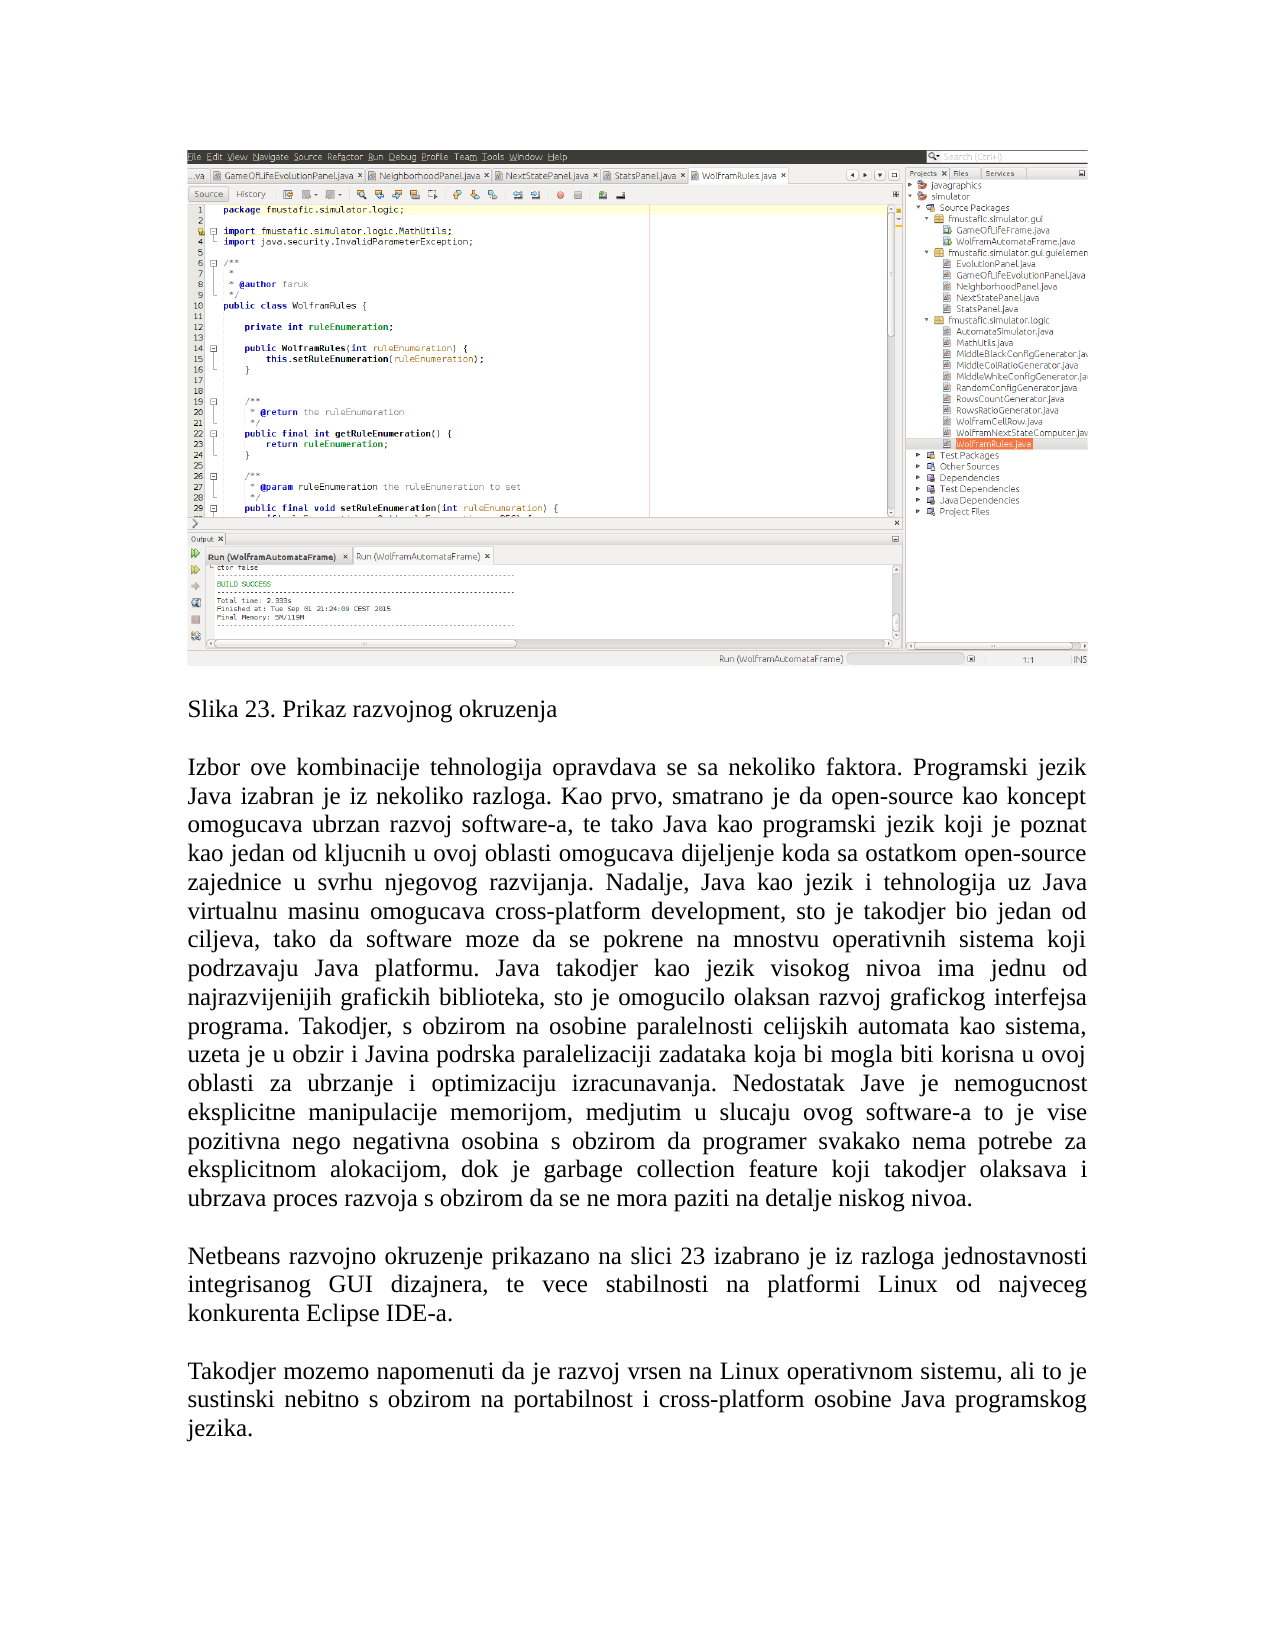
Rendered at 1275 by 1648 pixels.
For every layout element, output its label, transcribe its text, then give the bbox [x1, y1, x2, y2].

text Netbeans razvojno okruzenje prikazano na slici 23 izabrano je iz razloga jednostavnosti integrisanog GUI dizajnera, te vece stabilnosti na platformi Linux od najveceg konkurenta Eclipse IDE-a. [187, 1241, 1088, 1327]
text Takodjer mozemo napomenuti da je razvoj vrsen na Linux operativnom sistemu, ali to je sustinski nebitno s obzirom na portabilnost i cross-platform osobine Java programskog jezika. [187, 1356, 1088, 1442]
text Slika 23. Prikaz razvojnog okruzenja [187, 694, 1088, 723]
text Izbor ove kombinacije tehnologija opravdava se sa nekoliko faktora. Programski jezik Java izabran je iz nekoliko razloga. Kao prvo, smatrano je da open-source kao koncept omogucava ubrzan razvoj software-a, te tako Java kao programski jezik koji je poznat kao jedan od kljucnih u ovoj oblasti omogucava dijeljenje koda sa ostatkom open-source zajednice u svrhu njegovog razvijanja. Nadalje, Java kao jezik i tehnologija uz Java virtualnu masinu omogucava cross-platform development, sto je takodjer bio jedan od ciljeva, tako da software moze da se pokrene na mnostvu operativnih sistema koji podrzavaju Java platformu. Java takodjer kao jezik visokog nivoa ima jednu od najrazvijenijih grafickih biblioteka, sto je omogucilo olaksan razvoj grafickog interfejsa programa. Takodjer, s obzirom na osobine paralelnosti celijskih automata kao sistema, uzeta je u obzir i Javina podrska paralelizaciji zadataka koja bi mogla biti korisna u ovoj oblasti za ubrzanje i optimizaciju izracunavanja. Nedostatak Jave je nemogucnost eksplicitne manipulacije memorijom, medjutim u slucaju ovog software-a to je vise pozitivna nego negativna osobina s obzirom da programer svakako nema potrebe za eksplicitnom alokacijom, dok je garbage collection feature koji takodjer olaksava i ubrzava proces razvoja s obzirom da se ne mora paziti na detalje niskog nivoa. [187, 752, 1088, 1212]
picture [187, 150, 1088, 666]
